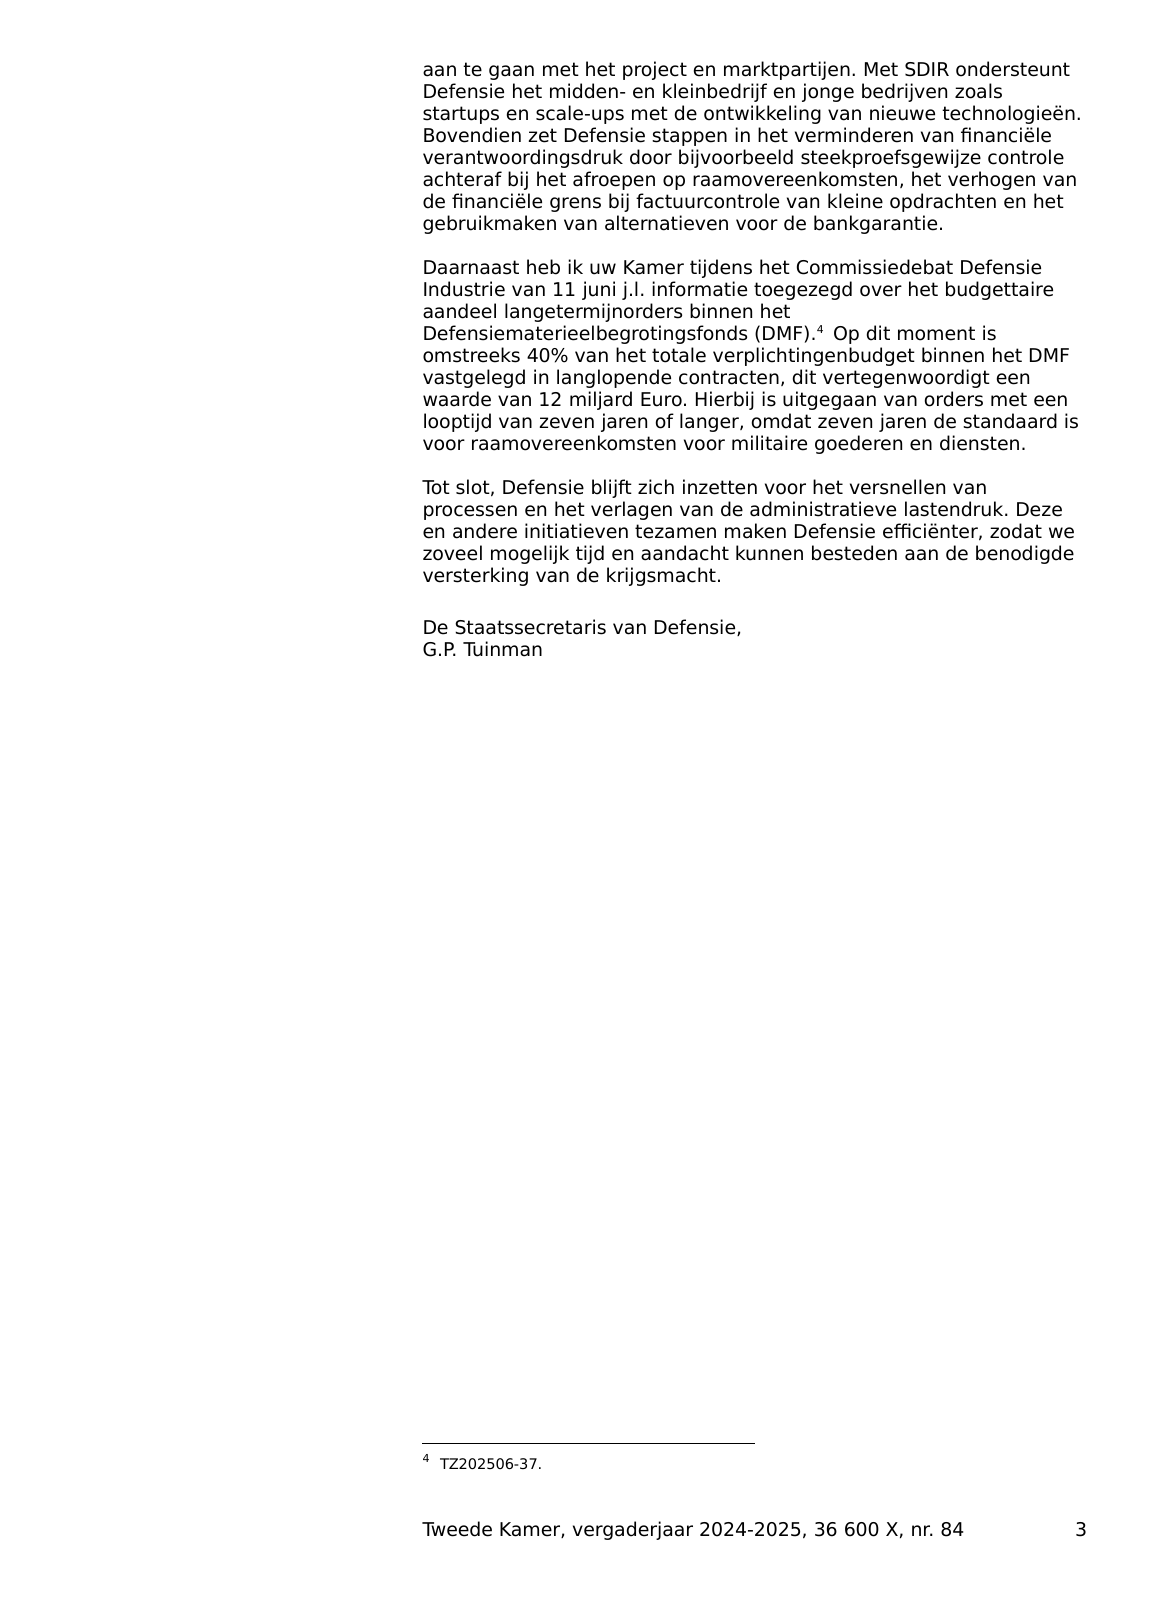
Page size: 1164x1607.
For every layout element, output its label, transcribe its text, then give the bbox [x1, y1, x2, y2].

text Daarnaast heb ik uw Kamer tijdens het Commissiedebat Defensie Industrie van 11 juni j.l. informatie toegezegd over het budgettaire aandeel langetermijnorders binnen het Defensiematerieelbegrotingsfonds (DMF). Op dit moment is omstreeks 40% van het totale verplichtingenbudget binnen het DMF vastgelegd in langlopende contracten, dit vertegenwoordigt een waarde van 12 miljard Euro. Hierbij is uitgegaan van orders met een looptijd van zeven jaren of langer, omdat zeven jaren de standaard is voor raamovereenkomsten voor militaire goederen en diensten. [422, 257, 1087, 455]
text aan te gaan met het project en marktpartijen. Met SDIR ondersteunt Defensie het midden- en kleinbedrijf en jonge bedrijven zoals startups en scale-ups met de ontwikkeling van nieuwe technologieën. Bovendien zet Defensie stappen in het verminderen van financiële verantwoordingsdruk door bijvoorbeeld steekproefsgewijze controle achteraf bij het afroepen op raamovereenkomsten, het verhogen van de financiële grens bij factuurcontrole van kleine opdrachten en het gebruikmaken van alternatieven voor de bankgarantie. [422, 59, 1087, 235]
text Tot slot, Defensie blijft zich inzetten voor het versnellen van processen en het verlagen van de administratieve lastendruk. Deze en andere initiatieven tezamen maken Defensie efficiënter, zodat we zoveel mogelijk tijd en aandacht kunnen besteden aan de benodigde versterking van de krijgsmacht. [422, 477, 1087, 587]
text TZ202506-37. [422, 1452, 1087, 1474]
text De Staatssecretaris van Defensie, G.P. Tuinman [422, 617, 1087, 661]
